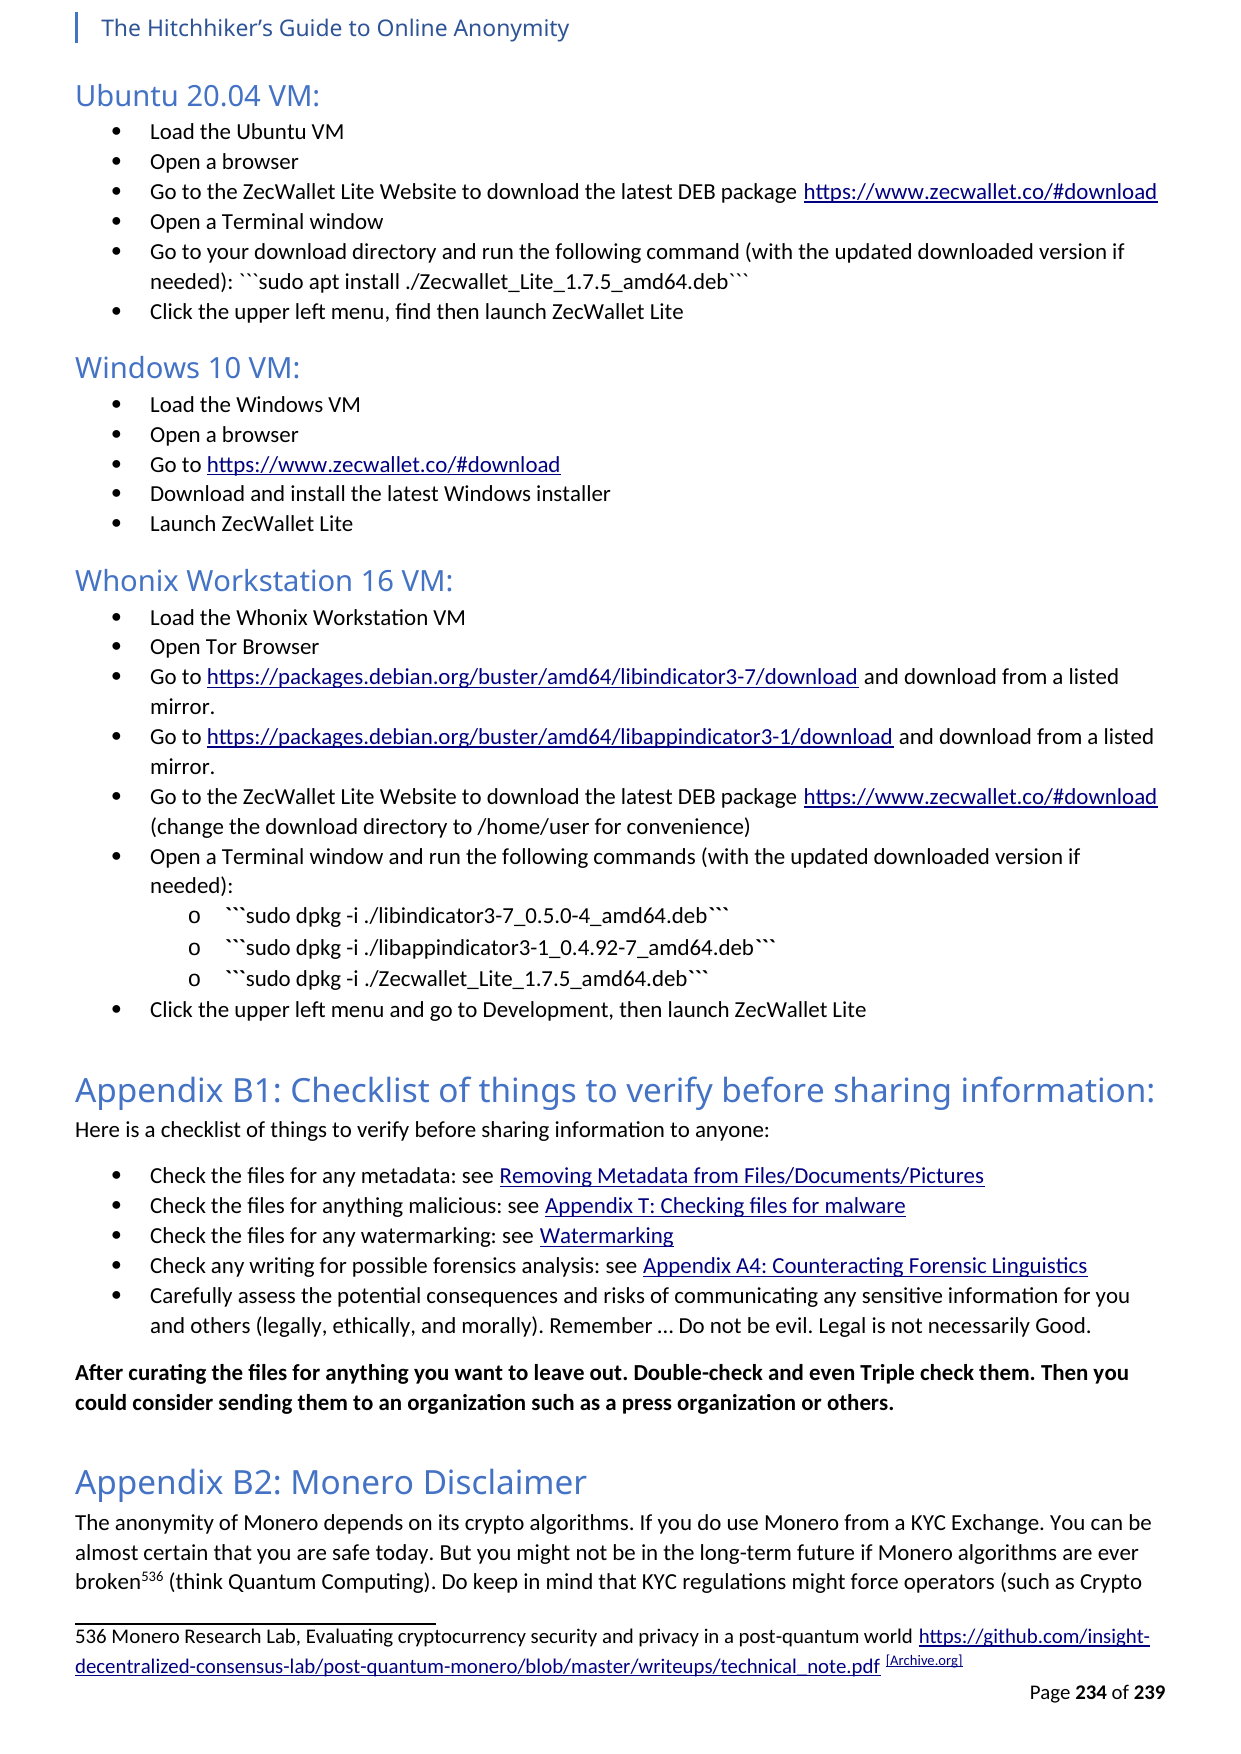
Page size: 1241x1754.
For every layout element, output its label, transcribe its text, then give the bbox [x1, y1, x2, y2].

text After curating the files for anything you want to leave out. Double-check and even Triple check them. Then you could consider sending them to an organization such as a press organization or others. [75, 1358, 1165, 1416]
list Open a Terminal window [112, 207, 1165, 235]
text Here is a checklist of things to verify before sharing information to anyone: [75, 1115, 1165, 1143]
subtitle Windows 10 VM: [75, 347, 1165, 387]
list Go to https://packages.debian.org/buster/amd64/libappindicator3-1/download and download from a listed mirror. [112, 722, 1165, 780]
list Click the upper left menu, find then launch ZecWallet Lite [112, 297, 1165, 325]
list Go to https://packages.debian.org/buster/amd64/libindicator3-7/download and download from a listed mirror. [112, 662, 1165, 720]
list Open a browser [112, 147, 1165, 175]
list Go to the ZecWallet Lite Website to download the latest DEB package https://www.zecwallet.co/#download (change the download directory to /home/user for convenience) [112, 782, 1165, 840]
list Check the files for any watermarking: see Watermarking [112, 1221, 1165, 1249]
list Go to the ZecWallet Lite Website to download the latest DEB package https://www.zecwallet.co/#download [112, 177, 1165, 205]
list ```sudo dpkg -i ./libindicator3-7_0.5.0-4_amd64.deb``` [187, 902, 1165, 931]
subtitle Whonix Workstation 16 VM: [75, 560, 1165, 600]
list Check any writing for possible forensics analysis: see Appendix A4: Counteracting Forensic Linguistics [112, 1251, 1165, 1279]
subtitle Appendix B1: Checklist of things to verify before sharing information: [75, 1067, 1165, 1112]
list Check the files for anything malicious: see Appendix T: Checking files for malware [112, 1192, 1165, 1219]
list Load the Whonix Workstation VM [112, 603, 1165, 631]
text The anonymity of Monero depends on its crypto algorithms. If you do use Monero from a KYC Exchange. You can be almost certain that you are safe today. But you might not be in the long-term future if Monero algorithms are ever broken (think Quantum Computing). Do keep in mind that KYC regulations might force operators (such as Crypto [75, 1508, 1165, 1596]
list Load the Ubuntu VM [112, 117, 1165, 145]
list Open Tor Browser [112, 632, 1165, 661]
list Open a browser [112, 420, 1165, 448]
list Carefully assess the potential consequences and risks of communicating any sensitive information for you and others (legally, ethically, and morally). Remember … Do not be evil. Legal is not necessarily Good. [112, 1281, 1165, 1339]
list ```sudo dpkg -i ./Zecwallet_Lite_1.7.5_amd64.deb``` [187, 964, 1165, 993]
list Check the files for any metadata: see Removing Metadata from Files/Documents/Pictures [112, 1162, 1165, 1190]
list Go to https://www.zecwallet.co/#download [112, 450, 1165, 478]
subtitle Ubuntu 20.04 VM: [75, 75, 1165, 115]
list Open a Terminal window and run the following commands (with the updated downloaded version if needed): [112, 842, 1165, 900]
subtitle Appendix B2: Monero Disclaimer [75, 1459, 1165, 1504]
list Click the upper left menu and go to Development, then launch ZecWallet Lite [112, 995, 1165, 1023]
list Download and install the latest Windows installer [112, 479, 1165, 508]
list Go to your download directory and run the following command (with the updated downloaded version if needed): ```sudo apt install ./Zecwallet_Lite_1.7.5_amd64.deb``` [112, 237, 1165, 295]
list Load the Windows VM [112, 390, 1165, 418]
list ```sudo dpkg -i ./libappindicator3-1_0.4.92-7_amd64.deb``` [187, 933, 1165, 962]
list Launch ZecWallet Lite [112, 509, 1165, 537]
text Monero Research Lab, Evaluating cryptocurrency security and privacy in a post-quantum world https://github.com/insight-decentralized-consensus-lab/post-quantum-monero/blob/master/writeups/technical_note.pdf [Archive.org] [75, 1624, 1165, 1679]
